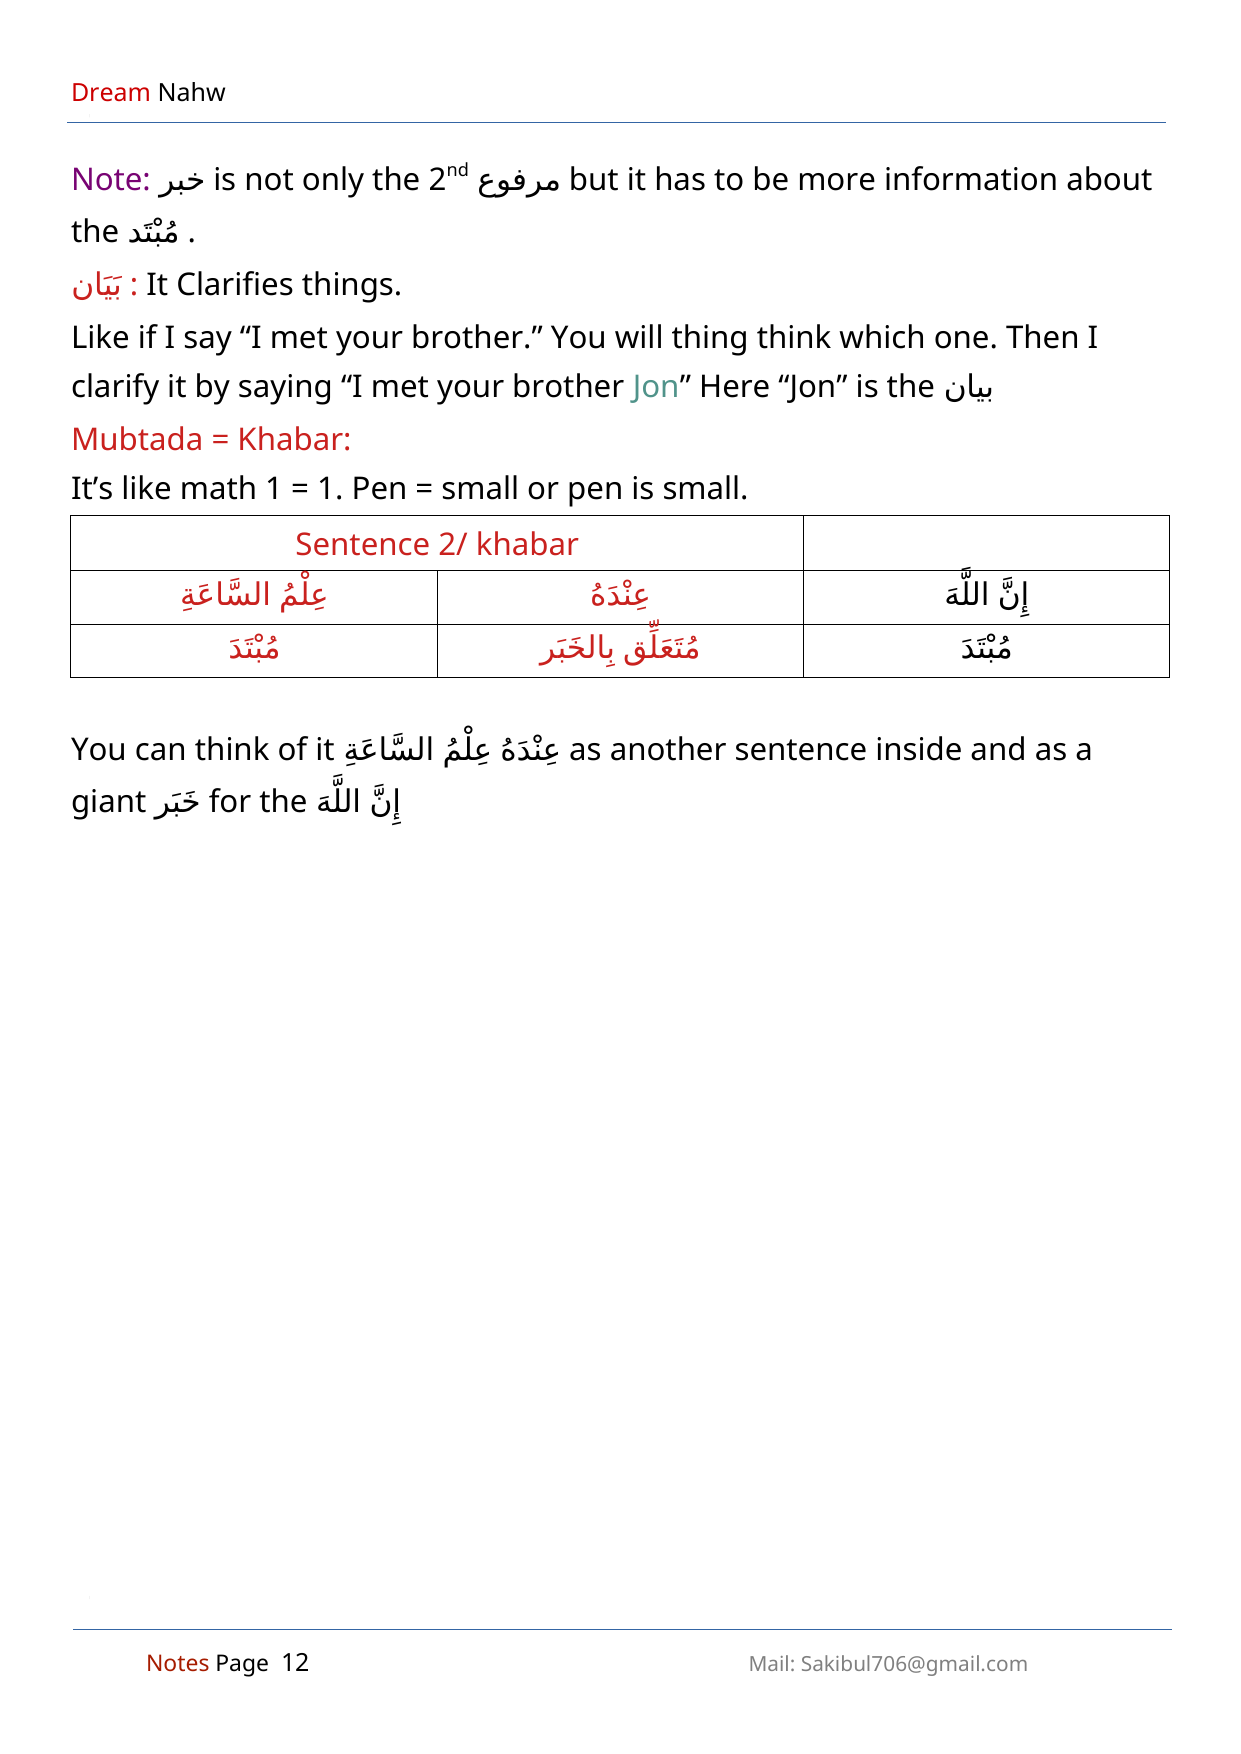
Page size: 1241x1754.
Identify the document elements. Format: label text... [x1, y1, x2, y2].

text بَيَان : It Clarifies things. [71, 262, 1169, 308]
text You can think of it عِنْدَهُ عِلْمُ السَّاعَةِ as another sentence inside and as a giant خَبَر for the إِنَّ اللَّهَ [71, 727, 1169, 825]
text Mubtada = Khabar: [71, 417, 1169, 460]
table_cell مُتَعَلِّق بِالخَبَر [438, 625, 803, 677]
text Note: خبر is not only the 2nd مرفوع but it has to be more information about the مُبْتَد . [71, 157, 1169, 255]
table_cell مُبْتَدَ [71, 625, 437, 677]
table_cell عِلْمُ السَّاعَةِ [71, 571, 437, 623]
table_cell عِنْدَهُ [438, 571, 803, 623]
table_cell مُبْتَدَ [804, 625, 1169, 677]
table_header Sentence 2/ khabar [71, 516, 803, 570]
table_cell إِنَّ اللَّهَ [804, 571, 1169, 623]
table_header [804, 516, 1169, 570]
text Like if I say “I met your brother.” You will thing think which one. Then I clarify it by saying “I met your brother Jon” Here “Jon” is the بيان [71, 315, 1169, 410]
text It’s like math 1 = 1. Pen = small or pen is small. [71, 466, 1169, 509]
